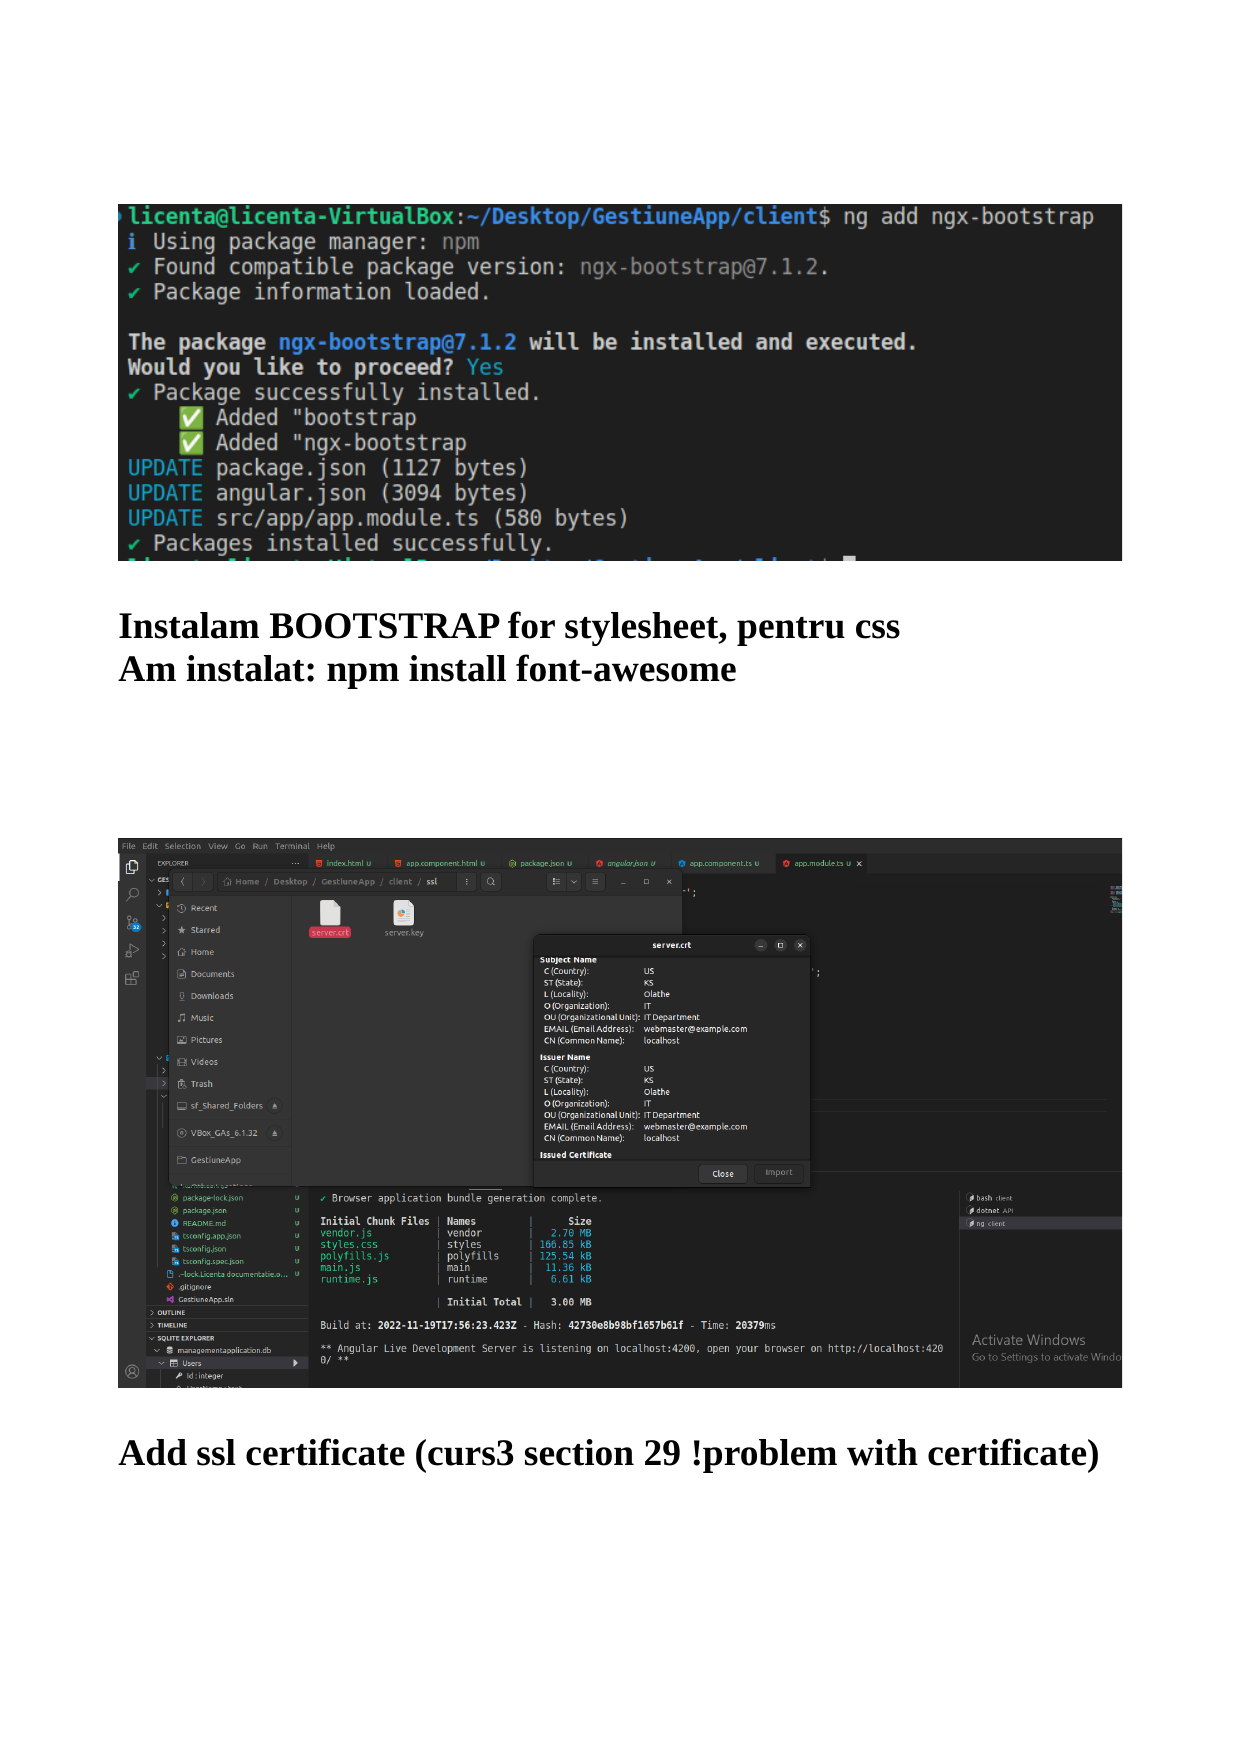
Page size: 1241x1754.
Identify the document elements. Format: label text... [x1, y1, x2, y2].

text Add ssl certificate (curs3 section 29 !problem with certificate) [118, 1431, 1122, 1474]
text Am instalat: npm install font-awesome [118, 647, 1122, 690]
picture [118, 838, 1123, 1388]
picture [118, 204, 1123, 561]
text Instalam BOOTSTRAP for stylesheet, pentru css [118, 603, 1122, 647]
